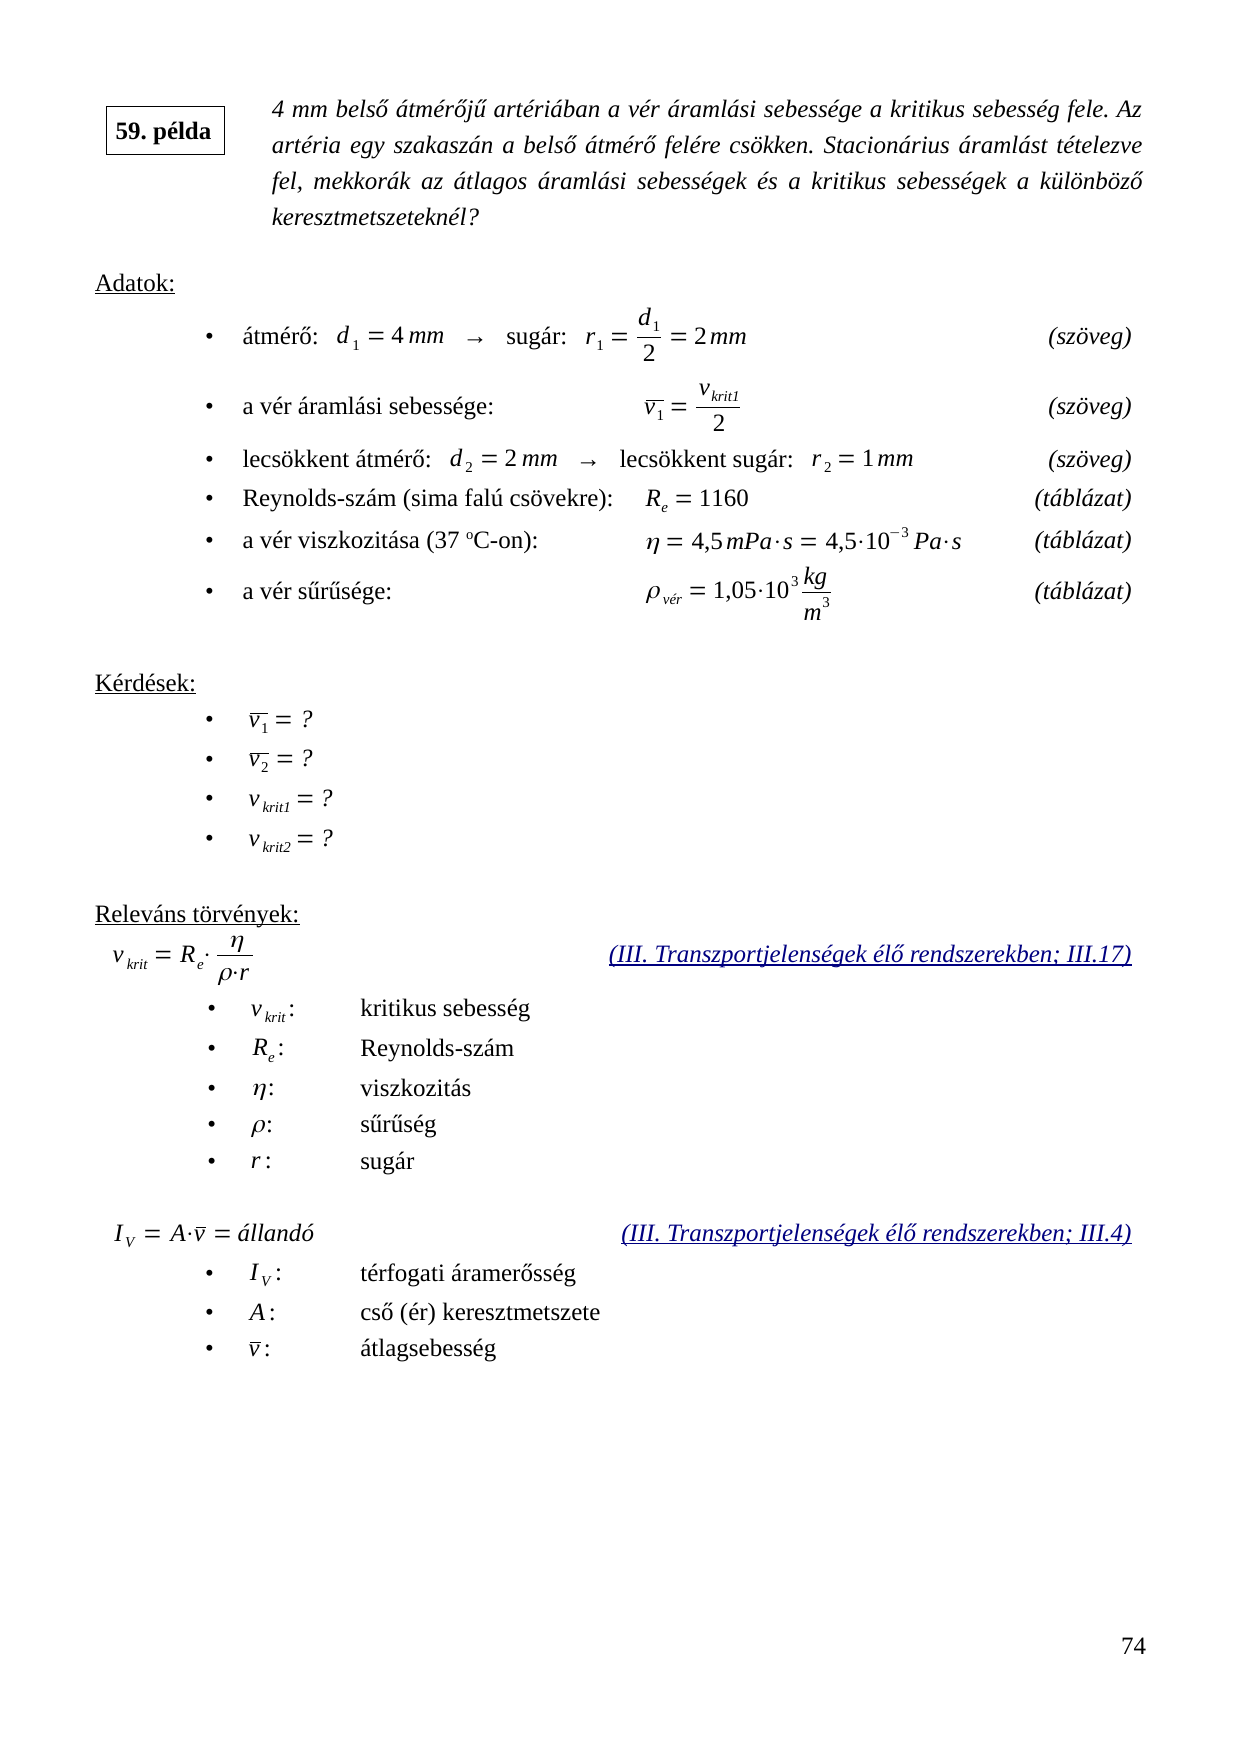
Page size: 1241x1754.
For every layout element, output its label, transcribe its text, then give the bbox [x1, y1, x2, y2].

list kritikus sebesség [207, 993, 1146, 1026]
list Releváns törvények: [94, 899, 1146, 927]
list (III. Transzportjelenségek élő rendszerekben; III.17) [94, 935, 1146, 986]
list sűrűség [207, 1109, 1146, 1139]
list viszkozitás [207, 1073, 1146, 1102]
list térfogati áramerősség [205, 1258, 1146, 1290]
list Reynolds-szám (sima falú csövekre): (táblázat) [205, 483, 1146, 516]
text Kérdések: [94, 668, 1146, 697]
list lecsökkent átmérő:→ lecsökkent sugár: (szöveg) [205, 444, 1146, 476]
text Adatok: [94, 268, 1146, 296]
list átmérő:→ sugár: (szöveg) [205, 304, 1146, 366]
list a vér áramlási sebessége: (szöveg) [205, 374, 1146, 436]
list Reynolds-szám [207, 1033, 1146, 1065]
subtitle 59. példa [115, 116, 216, 145]
text [107, 107, 224, 154]
list sugár [207, 1146, 1146, 1175]
list a vér sűrűsége: (táblázat) [205, 562, 1146, 625]
list átlagsebesség [205, 1333, 1146, 1362]
list cső (ér) keresztmetszete [205, 1297, 1146, 1326]
text 4 mm belső átmérőjű artériában a vér áramlási sebessége a kritikus sebesség fele. Az artéria egy szakaszán a belső átmérő felére csökken. Stacionárius áramlást tételezve fel, mekkorák az átlagos áramlási sebességek és a kritikus sebességek a különböző keresztmetszeteknél? [272, 94, 1146, 231]
list a vér viszkozitása (37 oC-on): (táblázat) [205, 523, 1146, 555]
text (III. Transzportjelenségek élő rendszerekben; III.4) [94, 1218, 1146, 1251]
